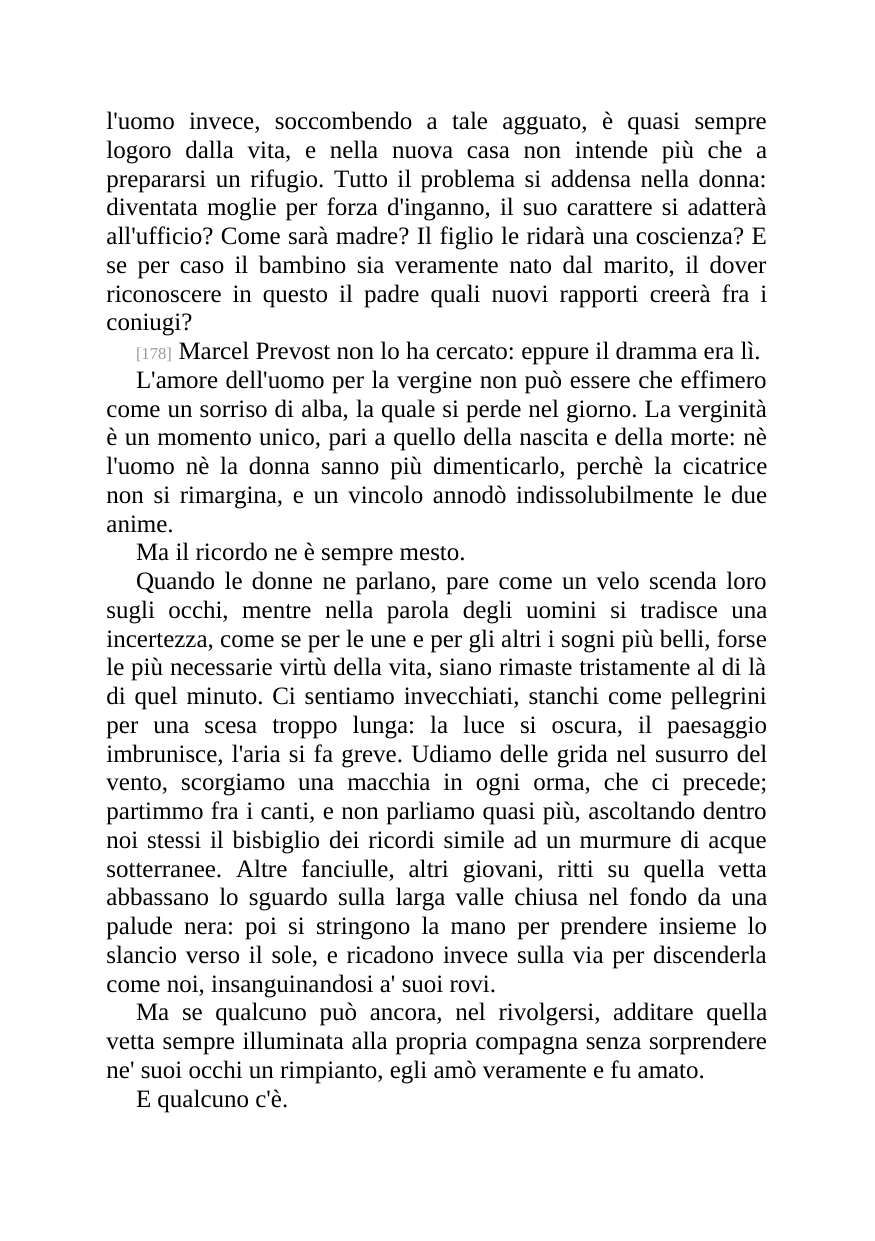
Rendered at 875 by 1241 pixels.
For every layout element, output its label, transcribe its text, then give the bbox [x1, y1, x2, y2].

text L'amore dell'uomo per la vergine non può essere che effimero come un sorriso di alba, la quale si perde nel giorno. La verginità è un momento unico, pari a quello della nascita e della morte: nè l'uomo nè la donna sanno più dimenticarlo, perchè la cicatrice non si rimargina, e un vincolo annodò indissolubilmente le due anime. [106, 365, 768, 537]
text l'uomo invece, soccombendo a tale agguato, è quasi sempre logoro dalla vita, e nella nuova casa non intende più che a prepararsi un rifugio. Tutto il problema si addensa nella donna: diventata moglie per forza d'inganno, il suo carattere si adatterà all'ufficio? Come sarà madre? Il figlio le ridarà una coscienza? E se per caso il bambino sia veramente nato dal marito, il dover riconoscere in questo il padre quali nuovi rapporti creerà fra i coniugi? [106, 106, 768, 336]
text [178] Marcel Prevost non lo ha cercato: eppure il dramma era lì. [106, 336, 768, 365]
text Ma se qualcuno può ancora, nel rivolgersi, additare quella vetta sempre illuminata alla propria compagna senza sorprendere ne' suoi occhi un rimpianto, egli amò veramente e fu amato. [106, 997, 768, 1084]
text Ma il ricordo ne è sempre mesto. [106, 537, 768, 566]
text Quando le donne ne parlano, pare come un velo scenda loro sugli occhi, mentre nella parola degli uomini si tradisce una incertezza, come se per le une e per gli altri i sogni più belli, forse le più necessarie virtù della vita, siano rimaste tristamente al di là di quel minuto. Ci sentiamo invecchiati, stanchi come pellegrini per una scesa troppo lunga: la luce si oscura, il paesaggio imbrunisce, l'aria si fa greve. Udiamo delle grida nel susurro del vento, scorgiamo una macchia in ogni orma, che ci precede; partimmo fra i canti, e non parliamo quasi più, ascoltando dentro noi stessi il bisbiglio dei ricordi simile ad un murmure di acque sotterranee. Altre fanciulle, altri giovani, ritti su quella vetta abbassano lo sguardo sulla larga valle chiusa nel fondo da una palude nera: poi si stringono la mano per prendere insieme lo slancio verso il sole, e ricadono invece sulla via per discenderla come noi, insanguinandosi a' suoi rovi. [106, 566, 768, 997]
text E qualcuno c'è. [106, 1084, 768, 1112]
